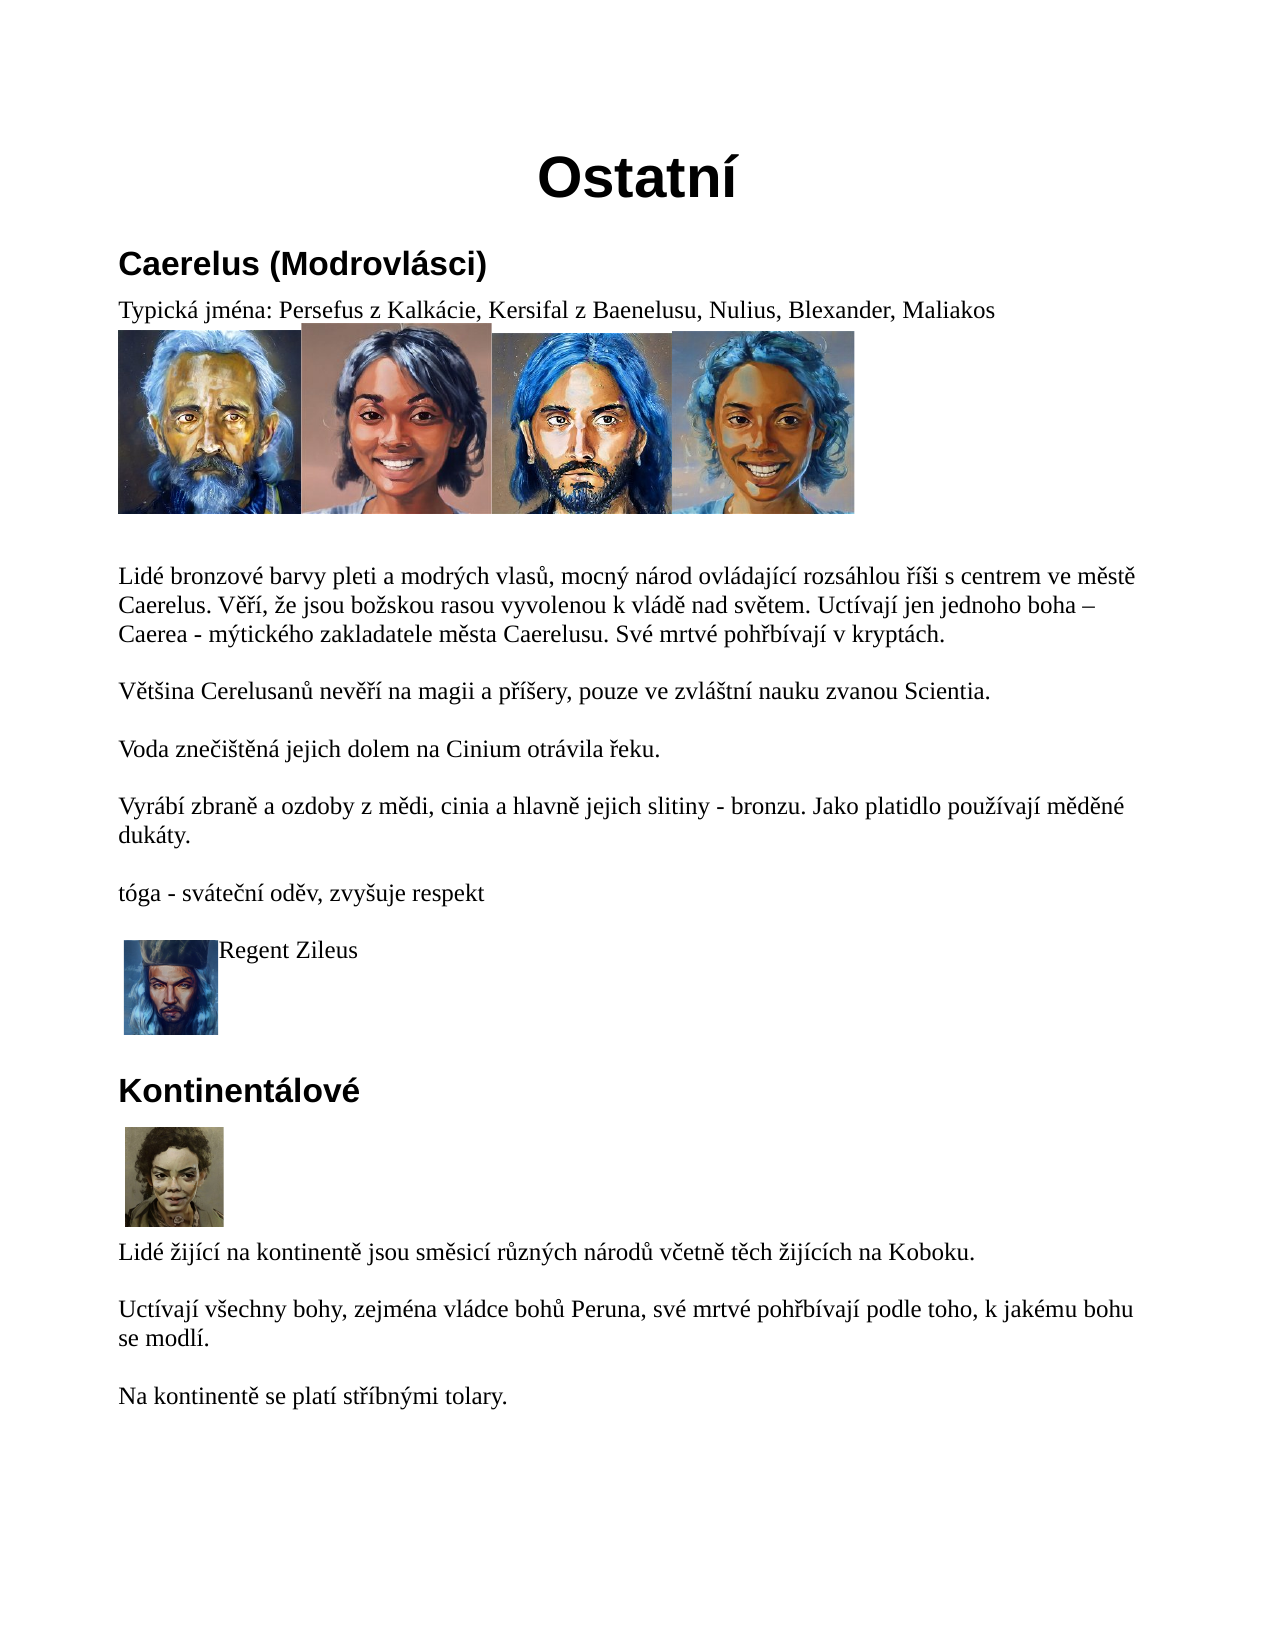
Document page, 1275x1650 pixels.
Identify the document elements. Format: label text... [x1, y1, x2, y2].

text Regent Zileus [118, 935, 1157, 964]
text Typická jména: Persefus z Kalkácie, Kersifal z Baenelusu, Nulius, Blexander, Maliakos [118, 295, 1157, 323]
text Lidé bronzové barvy pleti a modrých vlasů, mocný národ ovládající rozsáhlou říši s centrem ve městě Caerelus. Věří, že jsou božskou rasou vyvolenou k vládě nad světem. Uctívají jen jednoho boha – Caerea - mýtického zakladatele města Caerelusu. Své mrtvé pohřbívají v kryptách. [118, 561, 1157, 648]
picture [118, 323, 855, 514]
text tóga - sváteční oděv, zvyšuje respekt [118, 878, 1157, 906]
text Na kontinentě se platí stříbnými tolary. [118, 1381, 1157, 1409]
title Ostatní [118, 143, 1157, 210]
subtitle Caerelus (Modrovlásci) [118, 243, 1157, 282]
text Voda znečištěná jejich dolem na Cinium otrávila řeku. [118, 734, 1157, 763]
picture [125, 1127, 224, 1227]
text Lidé žijící na kontinentě jsou směsicí různých národů včetně těch žijících na Koboku. [118, 1237, 1157, 1266]
subtitle Kontinentálové [118, 1071, 1157, 1109]
picture [123, 940, 219, 1035]
text Vyrábí zbraně a ozdoby z mědi, cinia a hlavně jejich slitiny - bronzu. Jako platidlo používají měděné dukáty. [118, 791, 1157, 849]
text Většina Cerelusanů nevěří na magii a příšery, pouze ve zvláštní nauku zvanou Scientia. [118, 676, 1157, 705]
text Uctívají všechny bohy, zejména vládce bohů Peruna, své mrtvé pohřbívají podle toho, k jakému bohu se modlí. [118, 1294, 1157, 1352]
